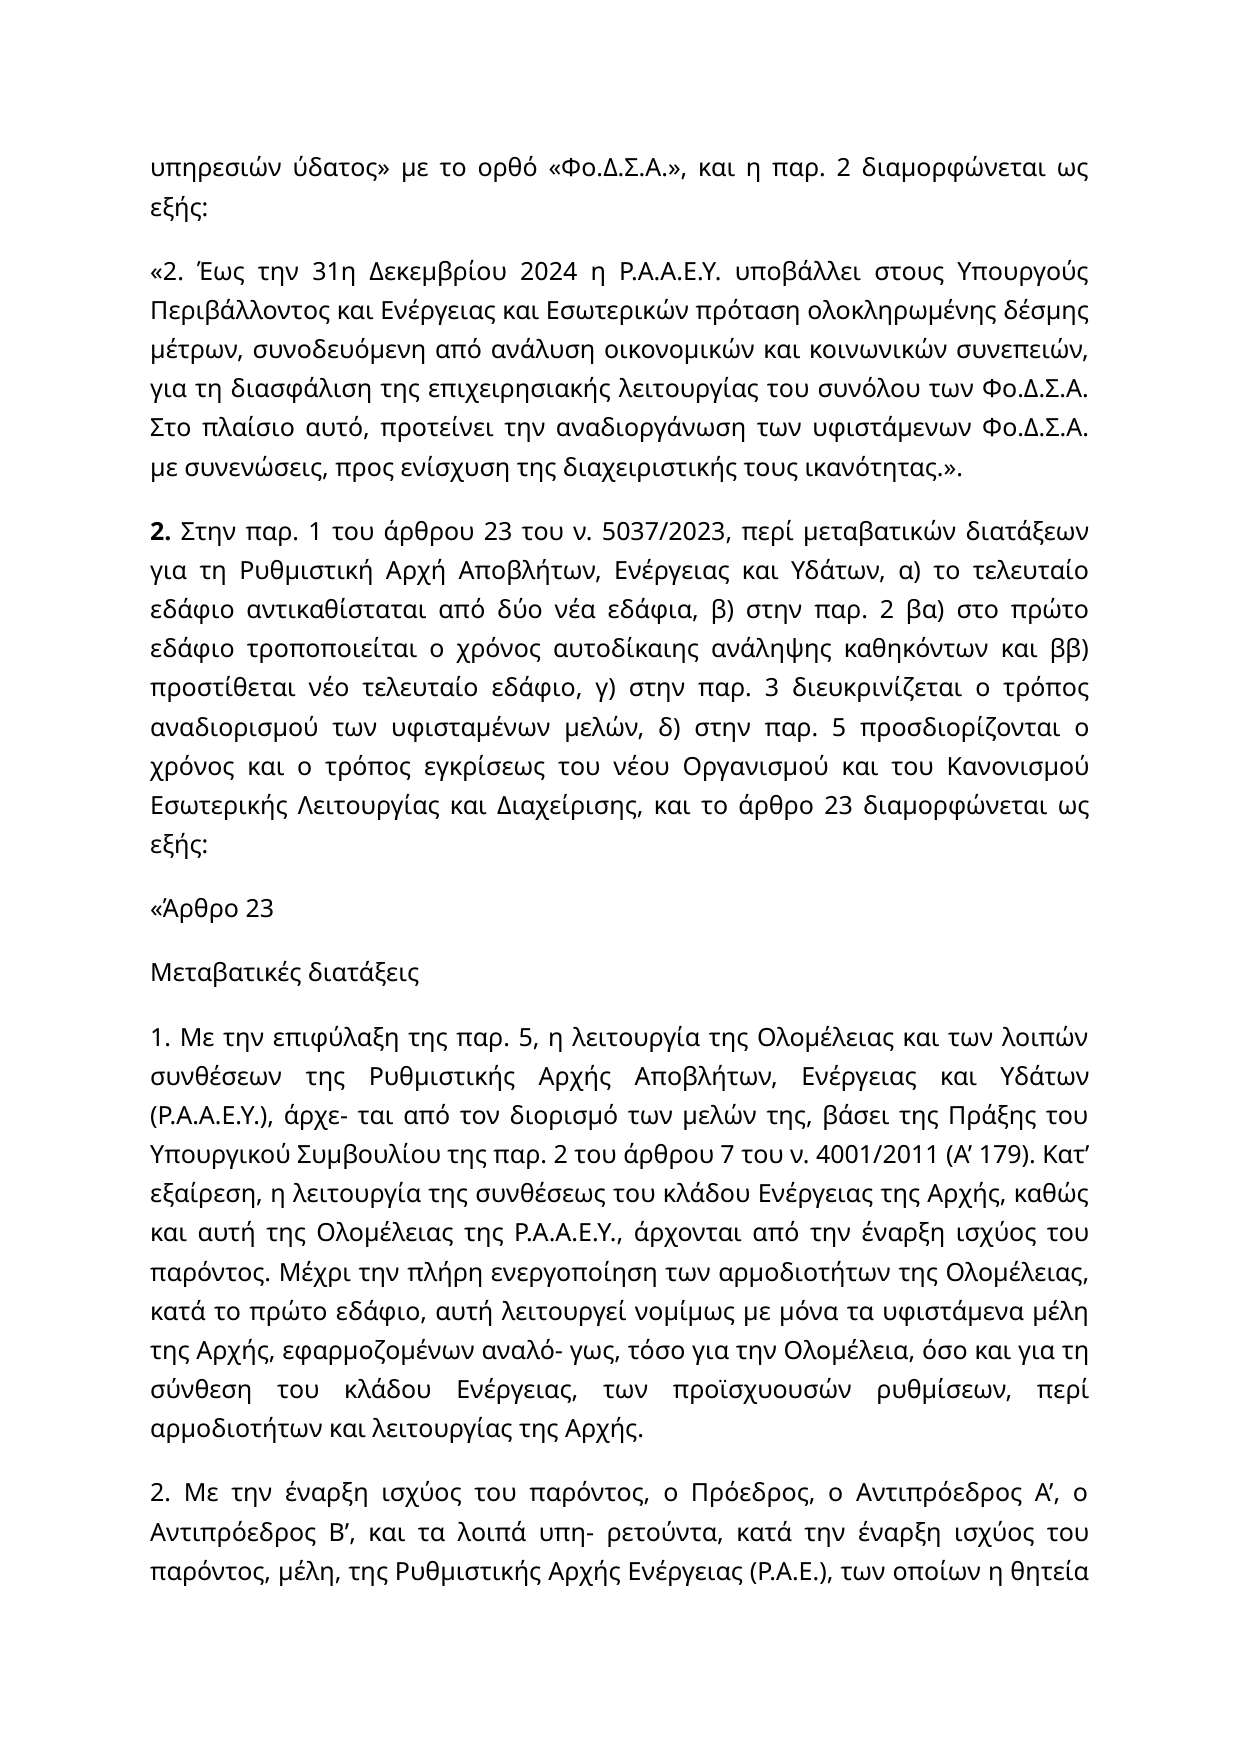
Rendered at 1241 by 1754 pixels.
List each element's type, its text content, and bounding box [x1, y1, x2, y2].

text υπηρεσιών ύδατος» με το ορθό «Φο.Δ.Σ.Α.», και η παρ. 2 διαμορφώνεται ως εξής: [150, 150, 1090, 223]
text «Άρθρο 23 [150, 891, 1090, 925]
text 1. Με την επιφύλαξη της παρ. 5, η λειτουργία της Ολομέλειας και των λοιπών συνθέσεων της Ρυθμιστικής Αρχής Αποβλήτων, Ενέργειας και Υδάτων (Ρ.Α.Α.Ε.Υ.), άρχε- ται από τον διορισμό των μελών της, βάσει της Πράξης του Υπουργικού Συμβουλίου της παρ. 2 του άρθρου 7 του ν. 4001/2011 (Α’ 179). Κατ’ εξαίρεση, η λειτουργία της συνθέσεως του κλάδου Ενέργειας της Αρχής, καθώς και αυτή της Ολομέλειας της Ρ.Α.Α.Ε.Υ., άρχονται από την έναρξη ισχύος του παρόντος. Μέχρι την πλήρη ενεργοποίηση των αρμοδιοτήτων της Ολομέλειας, κατά το πρώτο εδάφιο, αυτή λειτουργεί νομίμως με μόνα τα υφιστάμενα μέλη της Αρχής, εφαρμοζομένων αναλό- γως, τόσο για την Ολομέλεια, όσο και για τη σύνθεση του κλάδου Ενέργειας, των προϊσχυουσών ρυθμίσεων, περί αρμοδιοτήτων και λειτουργίας της Αρχής. [150, 1019, 1090, 1445]
text 2. Στην παρ. 1 του άρθρου 23 του ν. 5037/2023, περί μεταβατικών διατάξεων για τη Ρυθμιστική Αρχή Αποβλήτων, Ενέργειας και Υδάτων, α) το τελευταίο εδάφιο αντικαθίσταται από δύο νέα εδάφια, β) στην παρ. 2 βα) στο πρώτο εδάφιο τροποποιείται ο χρόνος αυτοδίκαιης ανάληψης καθηκόντων και ββ) προστίθεται νέο τελευταίο εδάφιο, γ) στην παρ. 3 διευκρινίζεται ο τρόπος αναδιορισμού των υφισταμένων μελών, δ) στην παρ. 5 προσδιορίζονται ο χρόνος και ο τρόπος εγκρίσεως του νέου Οργανισμού και του Κανονισμού Εσωτερικής Λειτουργίας και Διαχείρισης, και το άρθρο 23 διαμορφώνεται ως εξής: [150, 513, 1090, 861]
text «2. Έως την 31η Δεκεμβρίου 2024 η Ρ.Α.Α.Ε.Υ. υποβάλλει στους Υπουργούς Περιβάλλοντος και Ενέργειας και Εσωτερικών πρόταση ολοκληρωμένης δέσμης μέτρων, συνοδευόμενη από ανάλυση οικονομικών και κοινωνικών συνεπειών, για τη διασφάλιση της επιχειρησιακής λειτουργίας του συνόλου των Φο.Δ.Σ.Α. Στο πλαίσιο αυτό, προτείνει την αναδιοργάνωση των υφιστάμενων Φο.Δ.Σ.Α. με συνενώσεις, προς ενίσχυση της διαχειριστικής τους ικανότητας.». [150, 253, 1090, 483]
text Μεταβατικές διατάξεις [150, 955, 1090, 989]
text 2. Με την έναρξη ισχύος του παρόντος, ο Πρόεδρος, ο Αντιπρόεδρος Α’, ο Αντιπρόεδρος Β’, και τα λοιπά υπη- ρετούντα, κατά την έναρξη ισχύος του παρόντος, μέλη, της Ρυθμιστικής Αρχής Ενέργειας (Ρ.Α.Ε.), των οποίων η θητεία [150, 1475, 1090, 1587]
